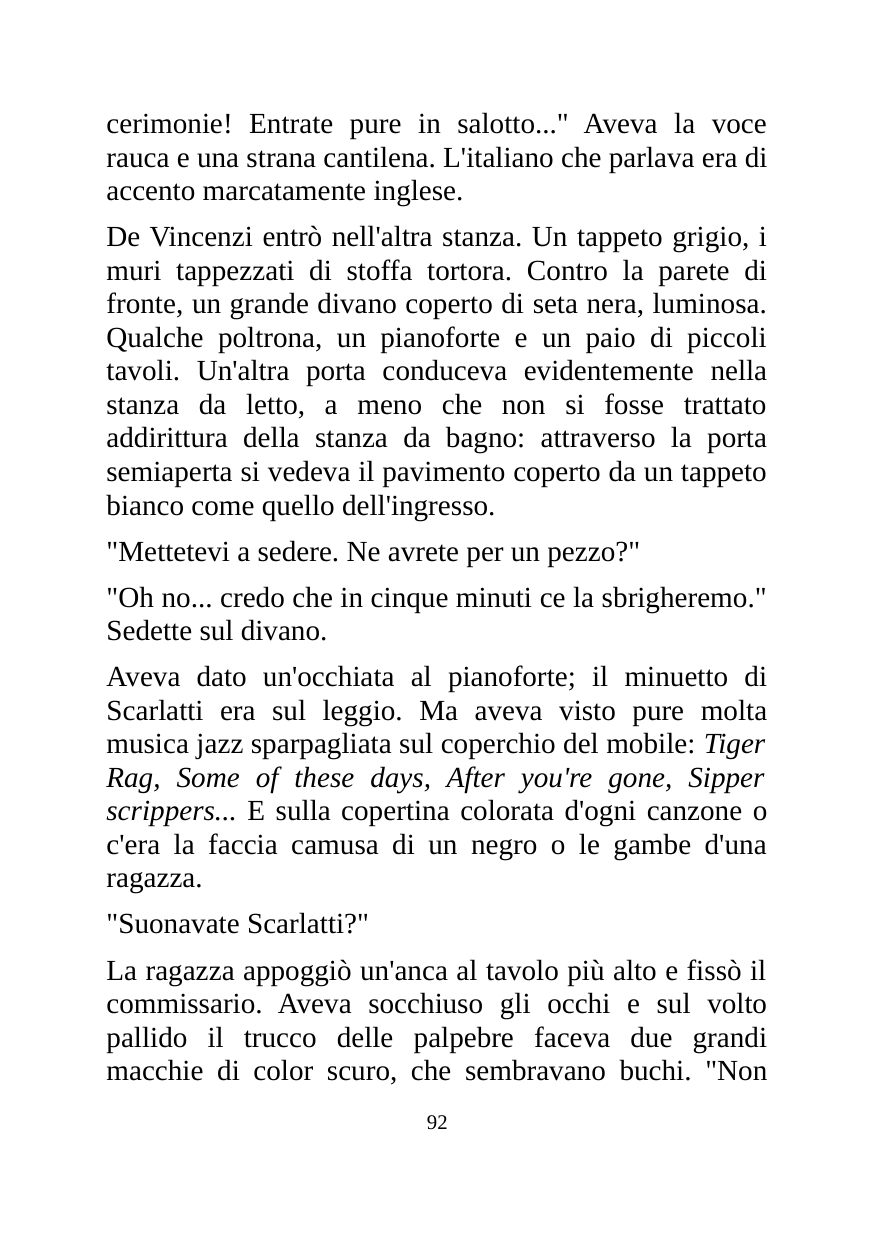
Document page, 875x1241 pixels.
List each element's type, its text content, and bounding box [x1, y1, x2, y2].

text cerimonie! Entrate pure in salotto..." Aveva la voce rauca e una strana cantilena. L'italiano che parlava era di accento marcatamente inglese. [106, 106, 768, 207]
text "Oh no... credo che in cinque minuti ce la sbrigheremo." Sedette sul divano. [106, 580, 768, 647]
text Aveva dato un'occhiata al pianoforte; il minuetto di Scarlatti era sul leggio. Ma aveva visto pure molta musica jazz sparpagliata sul coperchio del mobile: Tiger Rag, Some of these days, After you're gone, Sipper scrippers... E sulla copertina colorata d'ogni canzone o c'era la faccia camusa di un negro o le gambe d'una ragazza. [106, 659, 768, 894]
text "Mettetevi a sedere. Ne avrete per un pezzo?" [106, 534, 768, 567]
text "Suonavate Scarlatti?" [106, 907, 768, 940]
text La ragazza appoggiò un'anca al tavolo più alto e fissò il commissario. Aveva socchiuso gli occhi e sul volto pallido il trucco delle palpebre faceva due grandi macchie di color scuro, che sembravano buchi. "Non [106, 953, 768, 1087]
text De Vincenzi entrò nell'altra stanza. Un tappeto grigio, i muri tappezzati di stoffa tortora. Contro la parete di fronte, un grande divano coperto di seta nera, luminosa. Qualche poltrona, un pianoforte e un paio di piccoli tavoli. Un'altra porta conduceva evidentemente nella stanza da letto, a meno che non si fosse trattato addirittura della stanza da bagno: attraverso la porta semiaperta si vedeva il pavimento coperto da un tappeto bianco come quello dell'ingresso. [106, 219, 768, 521]
